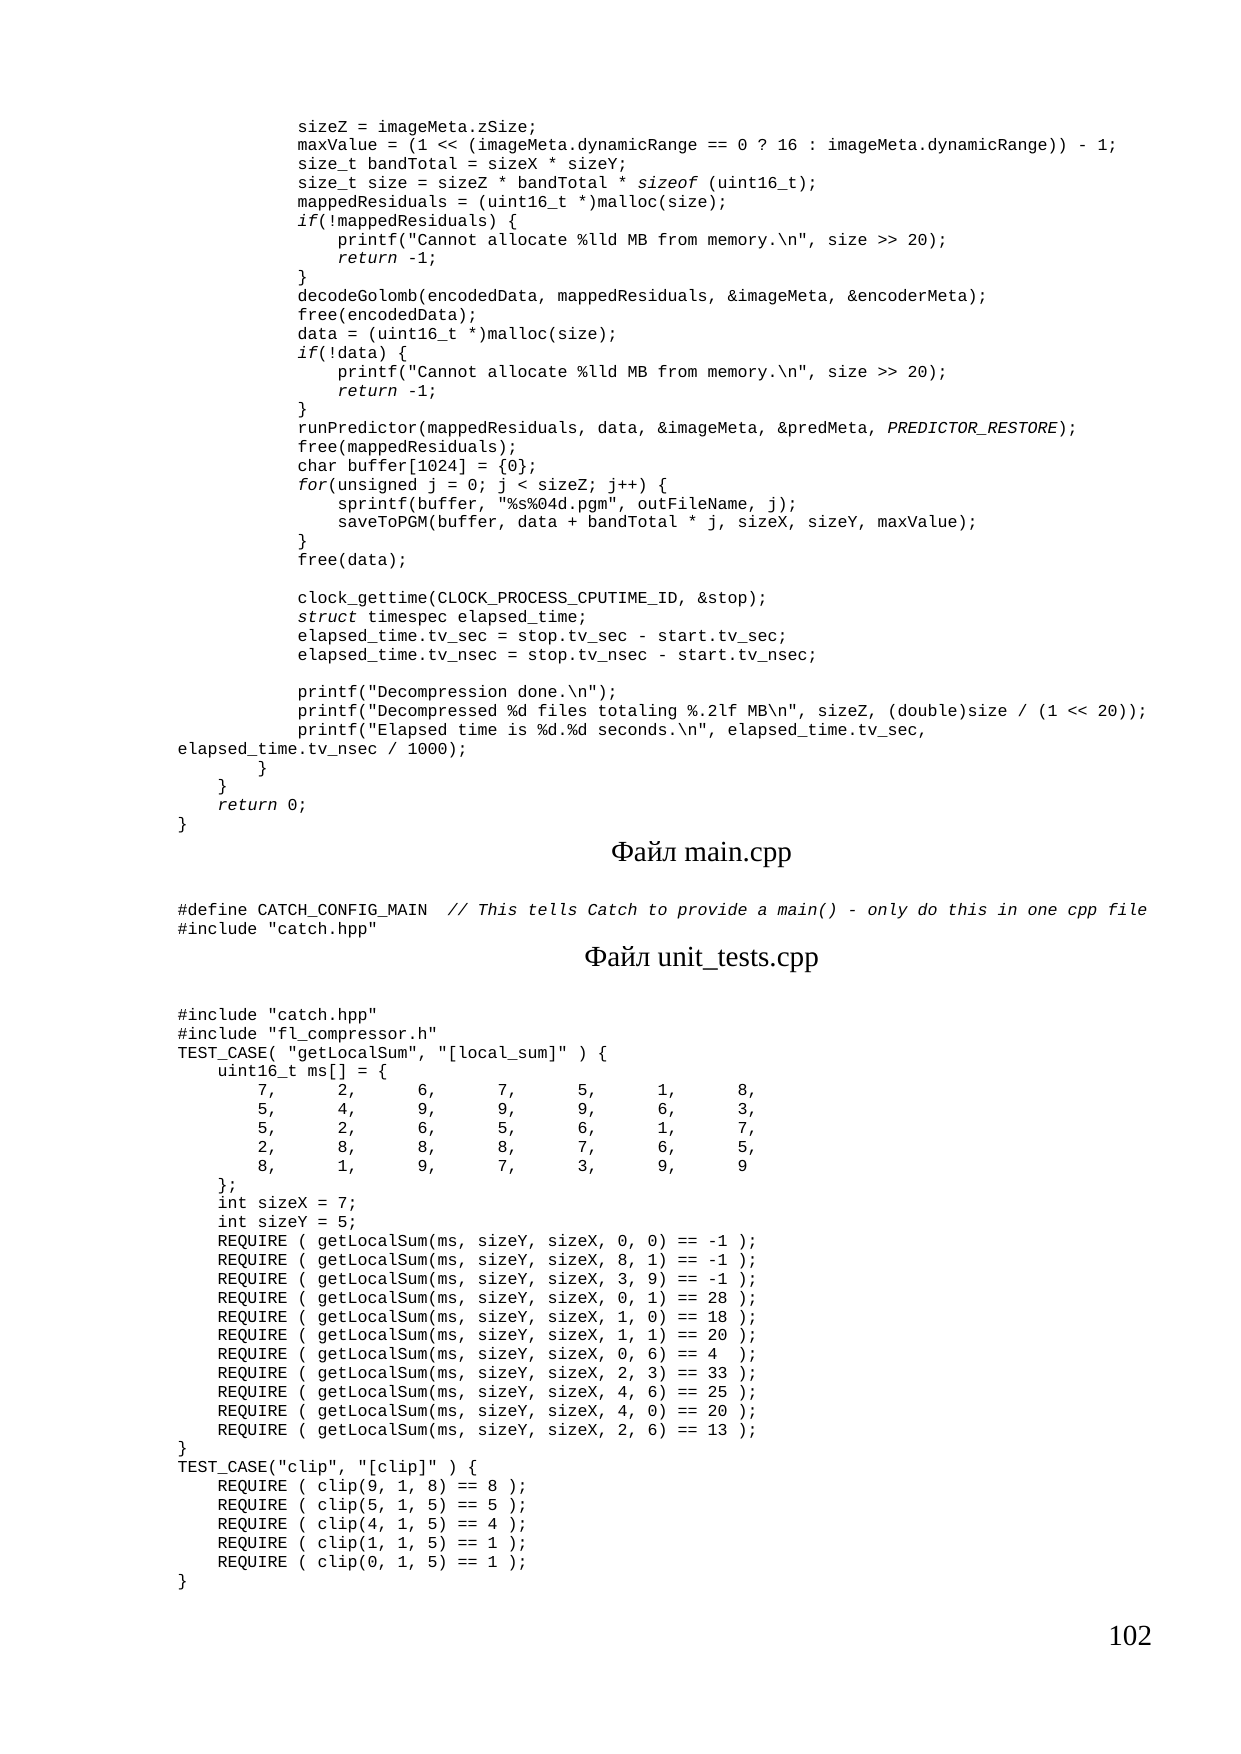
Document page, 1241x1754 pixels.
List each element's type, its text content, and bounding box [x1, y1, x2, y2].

text sprintf(buffer, "%s%04d.pgm", outFileName, j); [177, 495, 1152, 514]
text REQUIRE ( clip(5, 1, 5) == 5 ); [177, 1497, 1152, 1516]
text for(unsigned j = 0; j < sizeZ; j++) { [177, 476, 1152, 495]
text REQUIRE ( getLocalSum(ms, sizeY, sizeX, 0, 6) == 4 ); [177, 1346, 1152, 1365]
text return -1; [177, 250, 1152, 269]
text REQUIRE ( getLocalSum(ms, sizeY, sizeX, 2, 3) == 33 ); [177, 1365, 1152, 1383]
text REQUIRE ( getLocalSum(ms, sizeY, sizeX, 4, 0) == 20 ); [177, 1402, 1152, 1421]
text elapsed_time.tv_sec = stop.tv_sec - start.tv_sec; [177, 627, 1152, 646]
text #include "fl_compressor.h" [177, 1025, 1152, 1044]
text } [177, 533, 1152, 552]
text saveToPGM(buffer, data + bandTotal * j, sizeX, sizeY, maxValue); [177, 514, 1152, 533]
text runPredictor(mappedResiduals, data, &imageMeta, &predMeta, PREDICTOR_RESTORE); [177, 420, 1152, 439]
text #include "catch.hpp" [177, 1006, 1152, 1025]
text elapsed_time.tv_nsec = stop.tv_nsec - start.tv_nsec; [177, 646, 1152, 665]
text TEST_CASE("clip", "[clip]" ) { [177, 1459, 1152, 1478]
text data = (uint16_t *)malloc(size); [177, 326, 1152, 344]
text #include "catch.hpp" [177, 921, 1152, 939]
text free(data); [177, 552, 1152, 571]
text REQUIRE ( getLocalSum(ms, sizeY, sizeX, 0, 1) == 28 ); [177, 1289, 1152, 1308]
text size_t size = sizeZ * bandTotal * sizeof (uint16_t); [177, 175, 1152, 193]
text printf("Cannot allocate %lld MB from memory.\n", size >> 20); [177, 363, 1152, 382]
text 7, 2, 6, 7, 5, 1, 8, [177, 1082, 1152, 1101]
text REQUIRE ( clip(0, 1, 5) == 1 ); [177, 1553, 1152, 1572]
text REQUIRE ( clip(4, 1, 5) == 4 ); [177, 1516, 1152, 1534]
text TEST_CASE( "getLocalSum", "[local_sum]" ) { [177, 1044, 1152, 1063]
text }; [177, 1176, 1152, 1195]
text if(!mappedResiduals) { [177, 212, 1152, 231]
text struct timespec elapsed_time; [177, 608, 1152, 627]
text REQUIRE ( clip(9, 1, 8) == 8 ); [177, 1478, 1152, 1497]
text } [177, 1440, 1152, 1459]
text return 0; [177, 797, 1152, 816]
text } [177, 1572, 1152, 1591]
text 5, 4, 9, 9, 9, 6, 3, [177, 1101, 1152, 1119]
text printf("Decompression done.\n"); [177, 684, 1152, 703]
text printf("Cannot allocate %lld MB from memory.\n", size >> 20); [177, 231, 1152, 250]
text } [177, 778, 1152, 797]
text REQUIRE ( getLocalSum(ms, sizeY, sizeX, 2, 6) == 13 ); [177, 1421, 1152, 1440]
text return -1; [177, 382, 1152, 401]
text } [177, 269, 1152, 288]
text #define CATCH_CONFIG_MAIN // This tells Catch to provide a main() - only do this in one cpp file [177, 902, 1152, 921]
text clock_gettime(CLOCK_PROCESS_CPUTIME_ID, &stop); [177, 589, 1152, 608]
text 2, 8, 8, 8, 7, 6, 5, [177, 1138, 1152, 1157]
text int sizeX = 7; [177, 1195, 1152, 1214]
text 5, 2, 6, 5, 6, 1, 7, [177, 1119, 1152, 1138]
text sizeZ = imageMeta.zSize; [177, 118, 1152, 137]
text } [177, 401, 1152, 420]
text decodeGolomb(encodedData, mappedResiduals, &imageMeta, &encoderMeta); [177, 288, 1152, 307]
text free(mappedResiduals); [177, 439, 1152, 457]
text char buffer[1024] = {0}; [177, 457, 1152, 476]
text uint16_t ms[] = { [177, 1063, 1152, 1082]
text 8, 1, 9, 7, 3, 9, 9 [177, 1157, 1152, 1176]
text REQUIRE ( getLocalSum(ms, sizeY, sizeX, 8, 1) == -1 ); [177, 1252, 1152, 1270]
text if(!data) { [177, 344, 1152, 363]
text } [177, 816, 1152, 834]
text Файл unit_tests.cpp [177, 939, 1152, 973]
text REQUIRE ( clip(1, 1, 5) == 1 ); [177, 1534, 1152, 1553]
text free(encodedData); [177, 307, 1152, 326]
text REQUIRE ( getLocalSum(ms, sizeY, sizeX, 0, 0) == -1 ); [177, 1233, 1152, 1252]
text mappedResiduals = (uint16_t *)malloc(size); [177, 193, 1152, 212]
text maxValue = (1 << (imageMeta.dynamicRange == 0 ? 16 : imageMeta.dynamicRange)) - 1; [177, 137, 1152, 156]
text Файл main.cpp [177, 834, 1152, 868]
text REQUIRE ( getLocalSum(ms, sizeY, sizeX, 1, 0) == 18 ); [177, 1308, 1152, 1327]
text printf("Elapsed time is %d.%d seconds.\n", elapsed_time.tv_sec, elapsed_time.tv_nsec / 1000); [177, 721, 1152, 759]
text printf("Decompressed %d files totaling %.2lf MB\n", sizeZ, (double)size / (1 << 20)); [177, 703, 1152, 721]
text REQUIRE ( getLocalSum(ms, sizeY, sizeX, 4, 6) == 25 ); [177, 1383, 1152, 1402]
text int sizeY = 5; [177, 1214, 1152, 1233]
text } [177, 759, 1152, 778]
text REQUIRE ( getLocalSum(ms, sizeY, sizeX, 3, 9) == -1 ); [177, 1270, 1152, 1289]
text REQUIRE ( getLocalSum(ms, sizeY, sizeX, 1, 1) == 20 ); [177, 1327, 1152, 1346]
text size_t bandTotal = sizeX * sizeY; [177, 156, 1152, 175]
